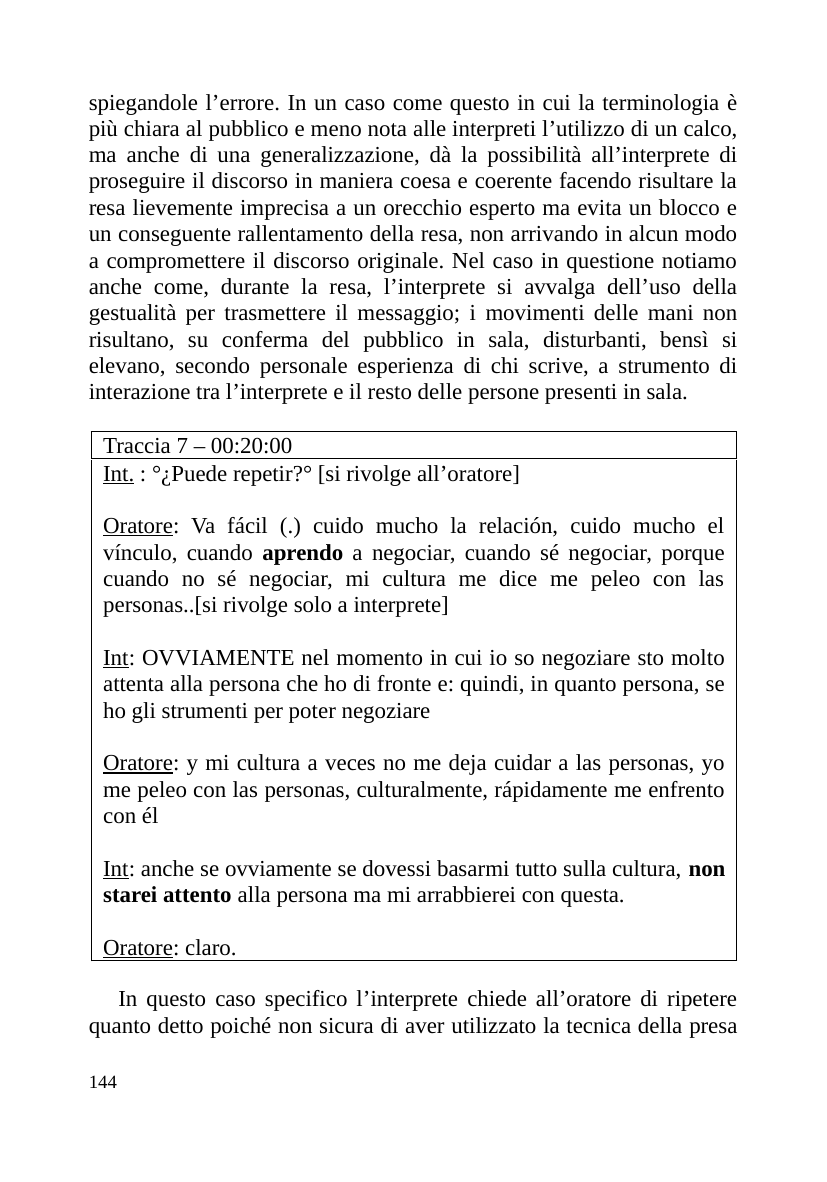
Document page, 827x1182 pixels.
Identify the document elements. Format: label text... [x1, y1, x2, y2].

table_header Traccia 7 – 00:20:00 [92, 432, 736, 458]
text In questo caso specifico l’interprete chiede all’oratore di ripetere quanto detto poiché non sicura di aver utilizzato la tecnica della presa [88, 985, 738, 1038]
text spiegandole l’errore. In un caso come questo in cui la terminologia è più chiara al pubblico e meno nota alle interpreti l’utilizzo di un calco, ma anche di una generalizzazione, dà la possibilità all’interprete di proseguire il discorso in maniera coesa e coerente facendo risultare la resa lievemente imprecisa a un orecchio esperto ma evita un blocco e un conseguente rallentamento della resa, non arrivando in alcun modo a compromettere il discorso originale. Nel caso in questione notiamo anche come, durante la resa, l’interprete si avvalga dell’uso della gestualità per trasmettere il messaggio; i movimenti delle mani non risultano, su conferma del pubblico in sala, disturbanti, bensì si elevano, secondo personale esperienza di chi scrive, a strumento di interazione tra l’interprete e il resto delle persone presenti in sala. [88, 88, 738, 405]
table_cell Int. : °¿Puede repetir?° [si rivolge all’oratore] Oratore: Va fácil (.) cuido mucho la relación, cuido mucho el vínculo, cuando aprendo a negociar, cuando sé negociar, porque cuando no sé negociar, mi cultura me dice me peleo con las personas..[si rivolge solo a interprete] Int: OVVIAMENTE nel momento in cui io so negoziare sto molto attenta alla persona che ho di fronte e: quindi, in quanto persona, se ho gli strumenti per poter negoziare Oratore: y mi cultura a veces no me deja cuidar a las personas, yo me peleo con las personas, culturalmente, rápidamente me enfrento con él Int: anche se ovviamente se dovessi basarmi tutto sulla cultura, non starei attento alla persona ma mi arrabbierei con questa. Oratore: claro. [92, 460, 736, 960]
